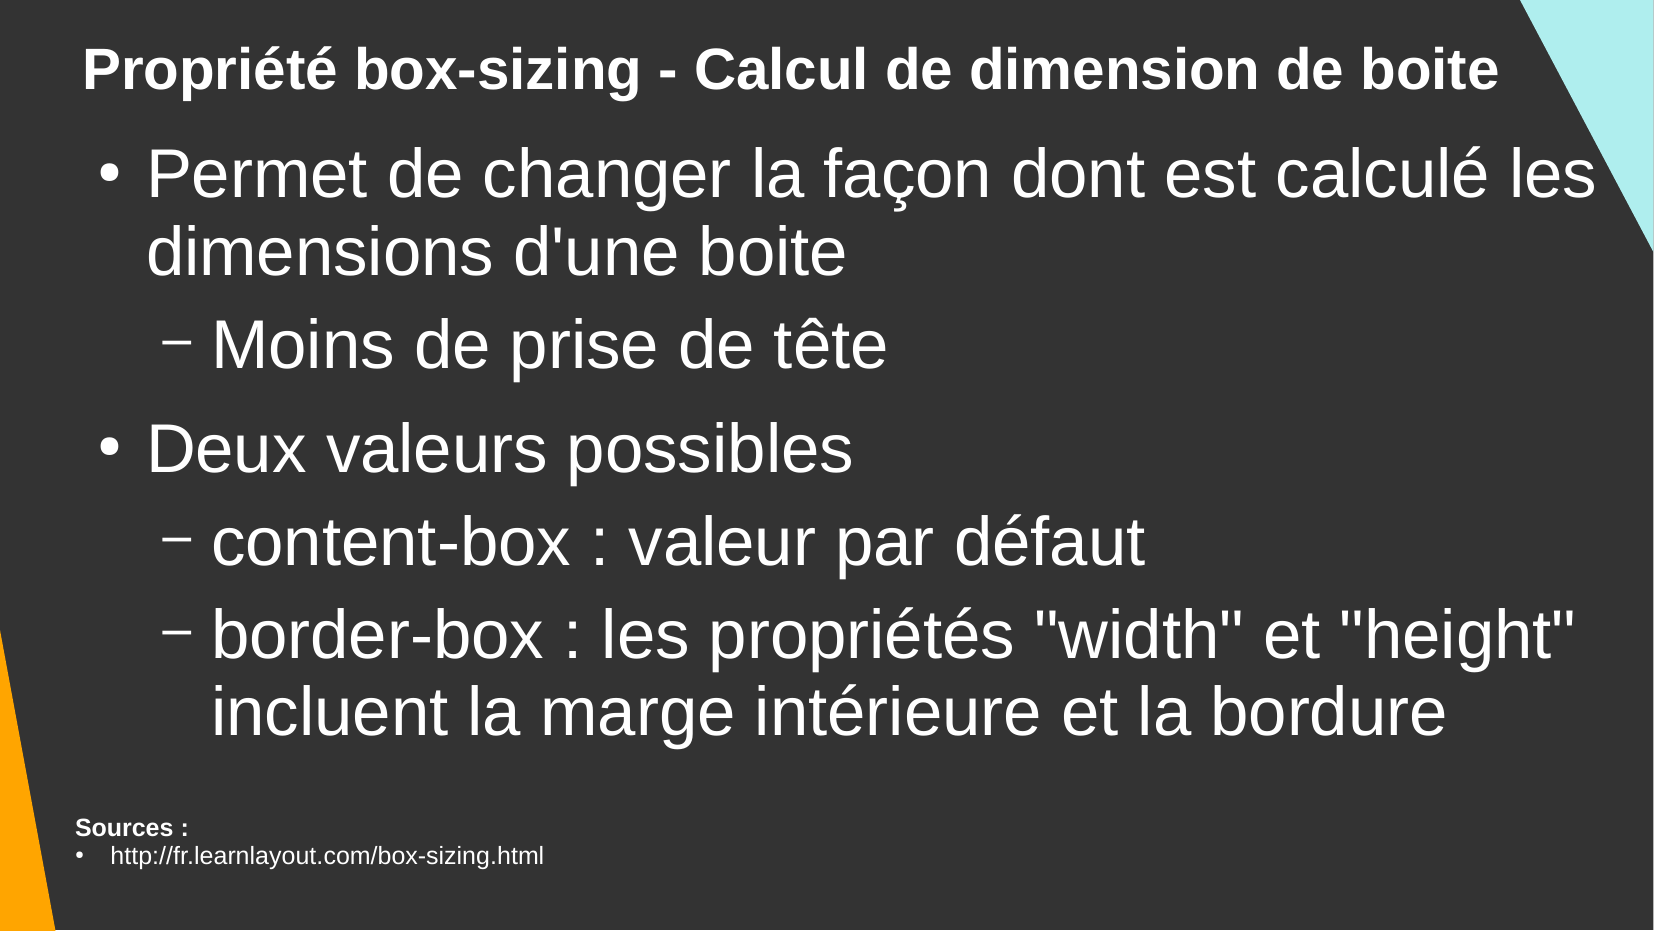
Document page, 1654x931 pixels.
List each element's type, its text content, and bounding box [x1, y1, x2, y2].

text_box Sources : http://fr.learnlayout.com/box-sizing.html [60, 806, 1546, 886]
list Permet de changer la façon dont est calculé les dimensions d'une boite Moins de prise de tête Deux valeurs possibles content-box : valeur par défaut border-box : les propriétés "width" et "height" incluent la marge intérieure et la bordure [80, 135, 1605, 762]
text_box [0, 630, 56, 931]
text_box [1520, 0, 1654, 254]
title Propriété box-sizing - Calcul de dimension de boite [82, 37, 1571, 107]
